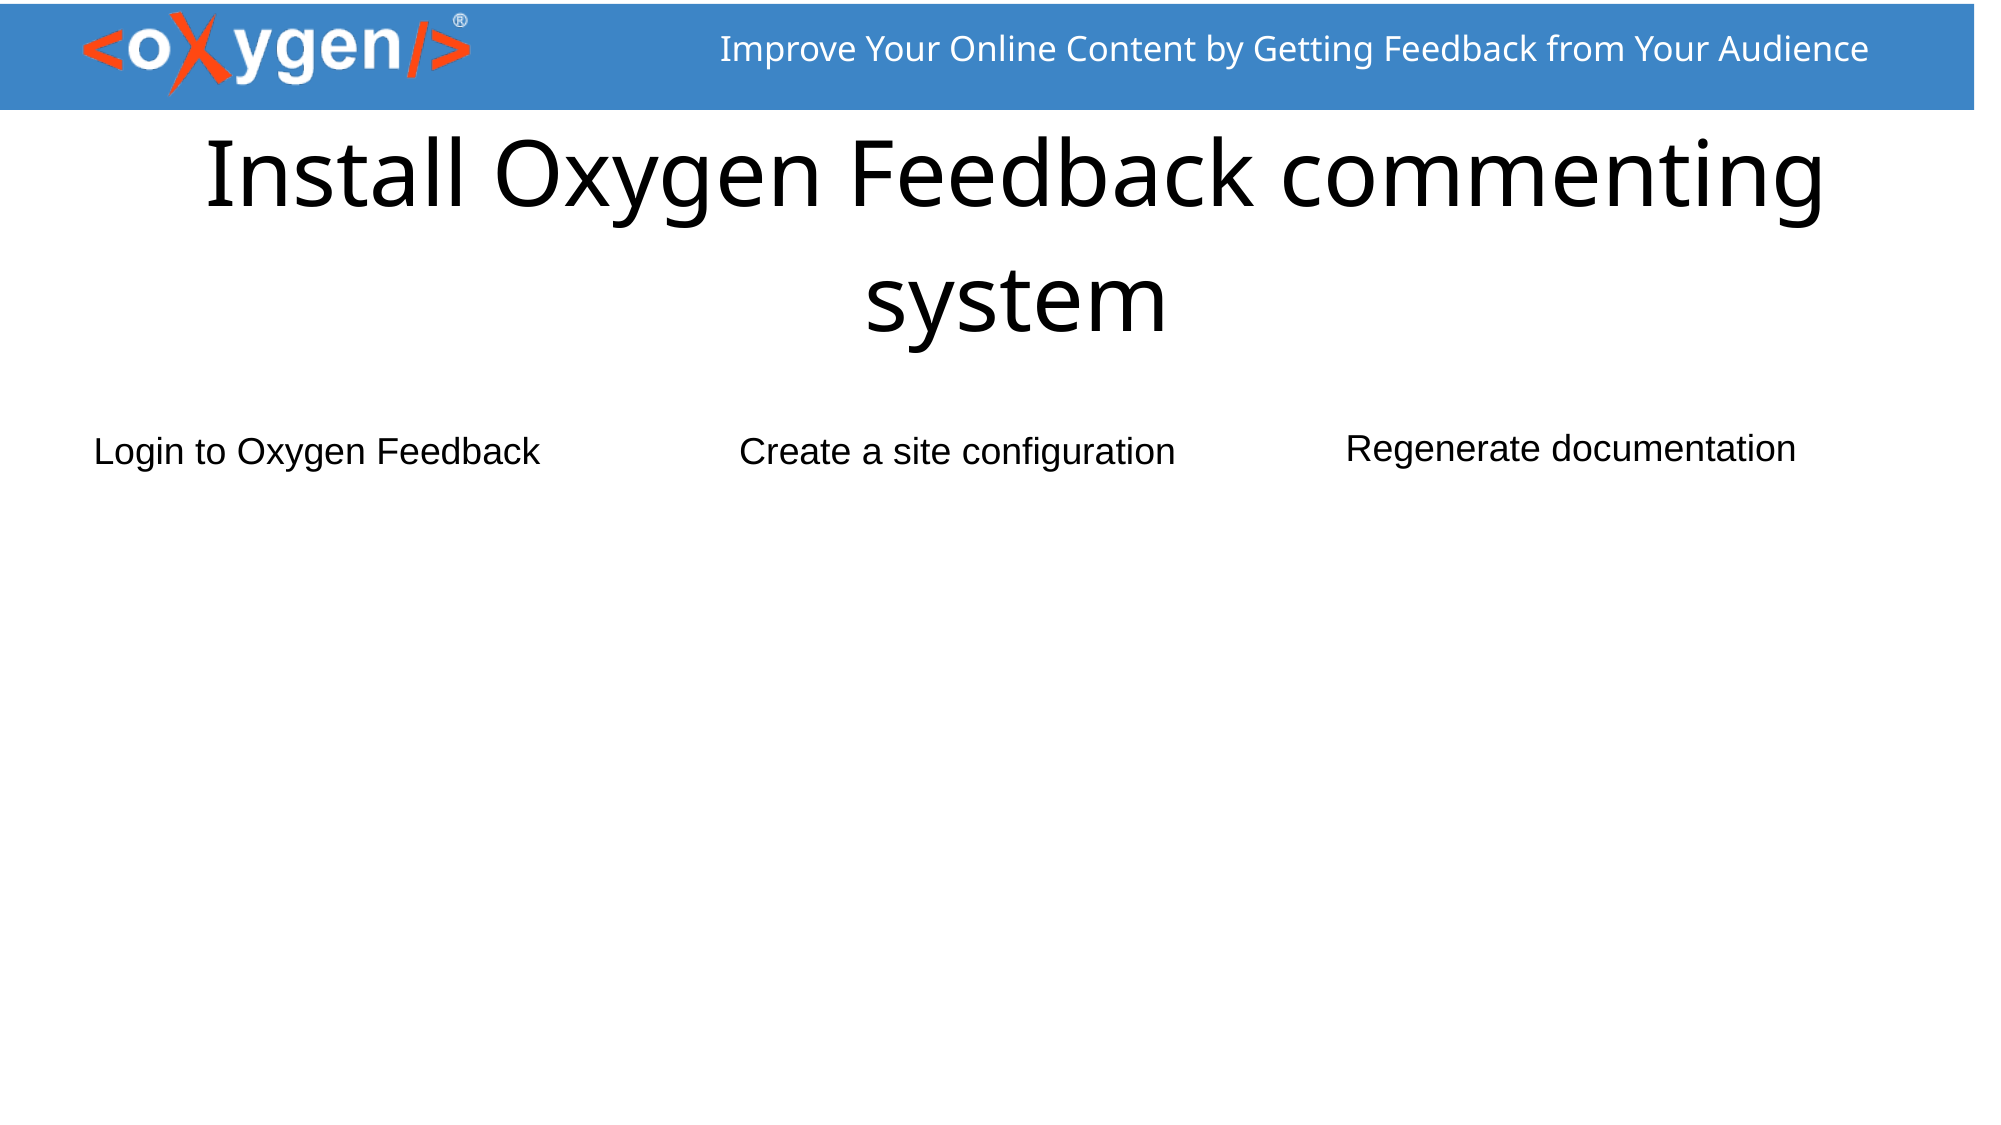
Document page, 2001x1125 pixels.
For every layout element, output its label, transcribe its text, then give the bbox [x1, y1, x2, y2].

picture [75, 0, 488, 106]
text_box Regenerate documentation [1330, 420, 1812, 477]
text_box Login to Oxygen Feedback [78, 423, 556, 480]
text_box Create a site configuration [724, 423, 1191, 480]
title Install Oxygen Feedback commenting system [99, 126, 1900, 341]
